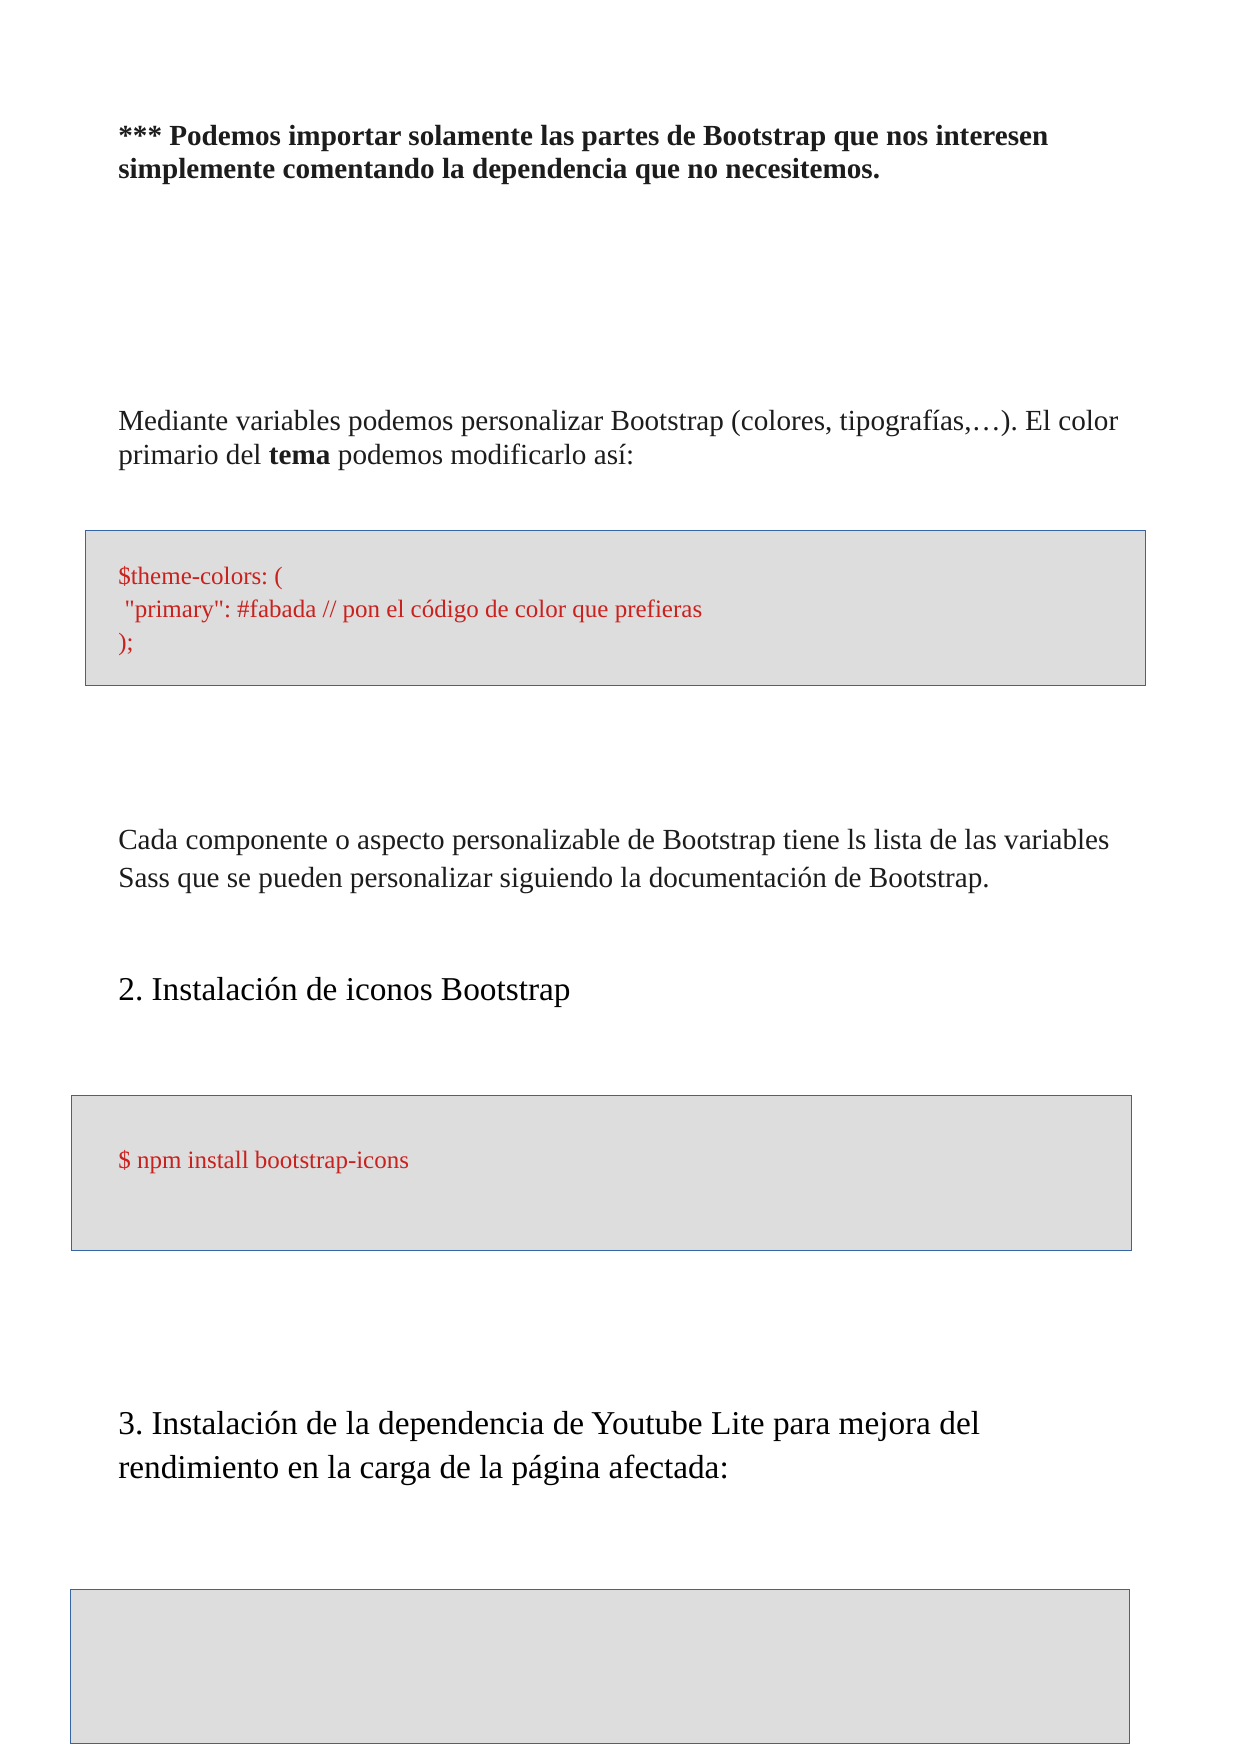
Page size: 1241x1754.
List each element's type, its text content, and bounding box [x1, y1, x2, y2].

text Mediante variables podemos personalizar Bootstrap (colores, tipografías,…). El color primario del tema podemos modificarlo así: [118, 403, 1122, 470]
text 2. Instalación de iconos Bootstrap [118, 969, 1122, 1008]
text 3. Instalación de la dependencia de Youtube Lite para mejora del rendimiento en la carga de la página afectada: [118, 1403, 1122, 1486]
text Cada componente o aspecto personalizable de Bootstrap tiene ls lista de las variables Sass que se pueden personalizar siguiendo la documentación de Bootstrap. [118, 822, 1122, 894]
text *** Podemos importar solamente las partes de Bootstrap que nos interesen simplemente comentando la dependencia que no necesitemos. [118, 118, 1122, 185]
